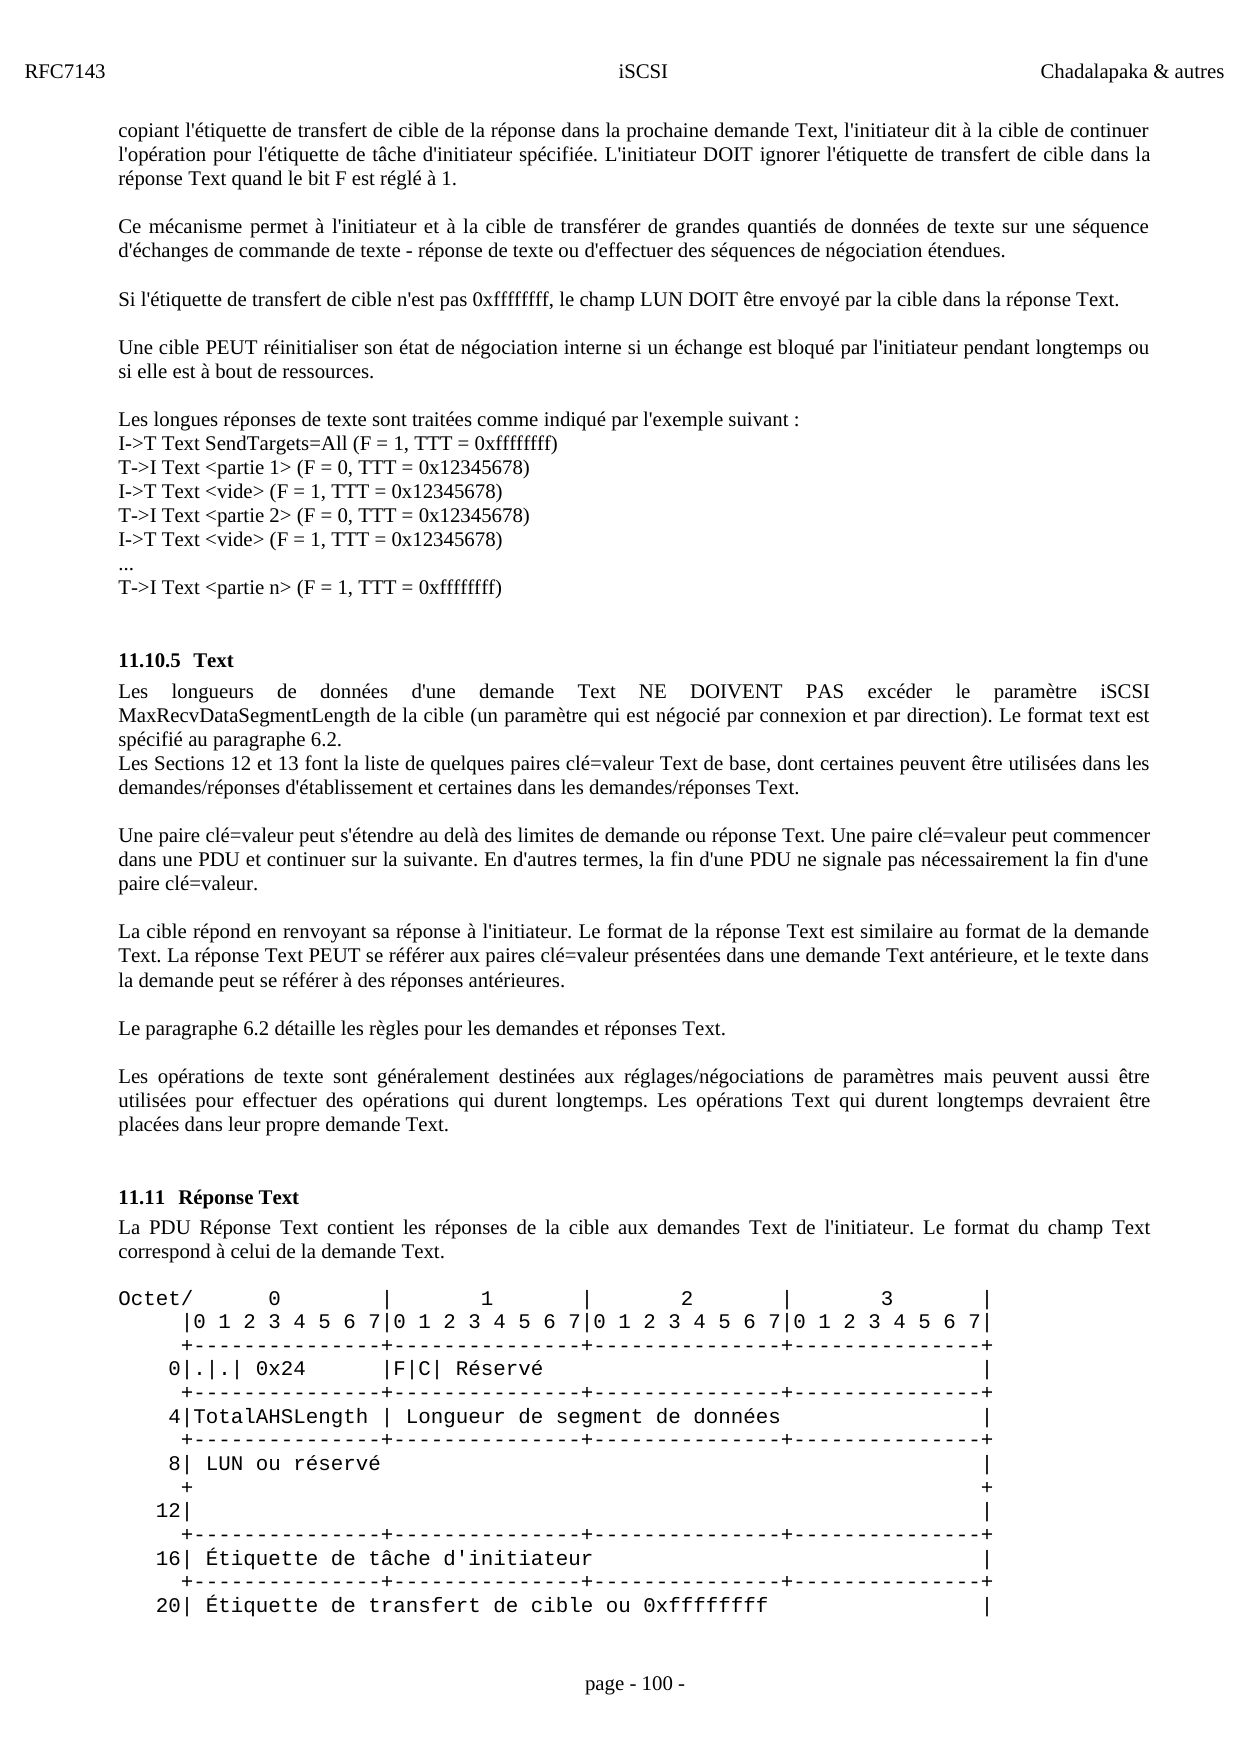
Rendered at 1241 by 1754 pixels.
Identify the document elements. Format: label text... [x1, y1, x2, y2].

text Les opérations de texte sont généralement destinées aux réglages/négociations de paramètres mais peuvent aussi être utilisées pour effectuer des opérations qui durent longtemps. Les opérations Text qui durent longtemps devraient être placées dans leur propre demande Text. [118, 1064, 1152, 1136]
text La PDU Réponse Text contient les réponses de la cible aux demandes Text de l'initiateur. Le format du champ Text correspond à celui de la demande Text. [118, 1215, 1152, 1263]
subtitle 11.11 Réponse Text [118, 1185, 1152, 1209]
text 12| | [118, 1500, 1152, 1524]
text T->I Text <partie 2> (F = 0, TTT = 0x12345678) [118, 503, 1152, 527]
text Le paragraphe 6.2 détaille les règles pour les demandes et réponses Text. [118, 1016, 1152, 1040]
text Si l'étiquette de transfert de cible n'est pas 0xffffffff, le champ LUN DOIT être envoyé par la cible dans la réponse Text. [118, 287, 1152, 311]
text +---------------+---------------+---------------+---------------+ [118, 1524, 1152, 1548]
text Octet/ 0 | 1 | 2 | 3 | [118, 1287, 1152, 1311]
subtitle 11.10.5 Text [118, 648, 1152, 672]
text I->T Text <vide> (F = 1, TTT = 0x12345678) [118, 527, 1152, 551]
text 20| Étiquette de transfert de cible ou 0xffffffff | [118, 1595, 1152, 1618]
text Les longues réponses de texte sont traitées comme indiqué par l'exemple suivant : [118, 407, 1152, 431]
text Une paire clé=valeur peut s'étendre au delà des limites de demande ou réponse Text. Une paire clé=valeur peut commencer dans une PDU et continuer sur la suivante. En d'autres termes, la fin d'une PDU ne signale pas nécessairement la fin d'une paire clé=valeur. [118, 823, 1152, 895]
text I->T Text SendTargets=All (F = 1, TTT = 0xffffffff) [118, 431, 1152, 455]
text +---------------+---------------+---------------+---------------+ [118, 1382, 1152, 1406]
text 0|.|.| 0x24 |F|C| Réservé | [118, 1358, 1152, 1382]
text I->T Text <vide> (F = 1, TTT = 0x12345678) [118, 479, 1152, 503]
text Les longueurs de données d'une demande Text NE DOIVENT PAS excéder le paramètre iSCSI MaxRecvDataSegmentLength de la cible (un paramètre qui est négocié par connexion et par direction). Le format text est spécifié au paragraphe 6.2. [118, 679, 1152, 751]
text ... [118, 551, 1152, 575]
text |0 1 2 3 4 5 6 7|0 1 2 3 4 5 6 7|0 1 2 3 4 5 6 7|0 1 2 3 4 5 6 7| [118, 1311, 1152, 1335]
text copiant l'étiquette de transfert de cible de la réponse dans la prochaine demande Text, l'initiateur dit à la cible de continuer l'opération pour l'étiquette de tâche d'initiateur spécifiée. L'initiateur DOIT ignorer l'étiquette de transfert de cible dans la réponse Text quand le bit F est réglé à 1. [118, 118, 1152, 190]
text 4|TotalAHSLength | Longueur de segment de données | [118, 1406, 1152, 1429]
text +---------------+---------------+---------------+---------------+ [118, 1571, 1152, 1595]
text La cible répond en renvoyant sa réponse à l'initiateur. Le format de la réponse Text est similaire au format de la demande Text. La réponse Text PEUT se référer aux paires clé=valeur présentées dans une demande Text antérieure, et le texte dans la demande peut se référer à des réponses antérieures. [118, 919, 1152, 992]
text Les Sections 12 et 13 font la liste de quelques paires clé=valeur Text de base, dont certaines peuvent être utilisées dans les demandes/réponses d'établissement et certaines dans les demandes/réponses Text. [118, 751, 1152, 799]
text +---------------+---------------+---------------+---------------+ [118, 1429, 1152, 1453]
text T->I Text <partie 1> (F = 0, TTT = 0x12345678) [118, 455, 1152, 479]
text T->I Text <partie n> (F = 1, TTT = 0xffffffff) [118, 575, 1152, 599]
text + + [118, 1477, 1152, 1500]
text Ce mécanisme permet à l'initiateur et à la cible de transférer de grandes quantiés de données de texte sur une séquence d'échanges de commande de texte - réponse de texte ou d'effectuer des séquences de négociation étendues. [118, 214, 1152, 262]
text Une cible PEUT réinitialiser son état de négociation interne si un échange est bloqué par l'initiateur pendant longtemps ou si elle est à bout de ressources. [118, 335, 1152, 383]
text +---------------+---------------+---------------+---------------+ [118, 1335, 1152, 1358]
text 8| LUN ou réservé | [118, 1453, 1152, 1477]
text 16| Étiquette de tâche d'initiateur | [118, 1548, 1152, 1571]
